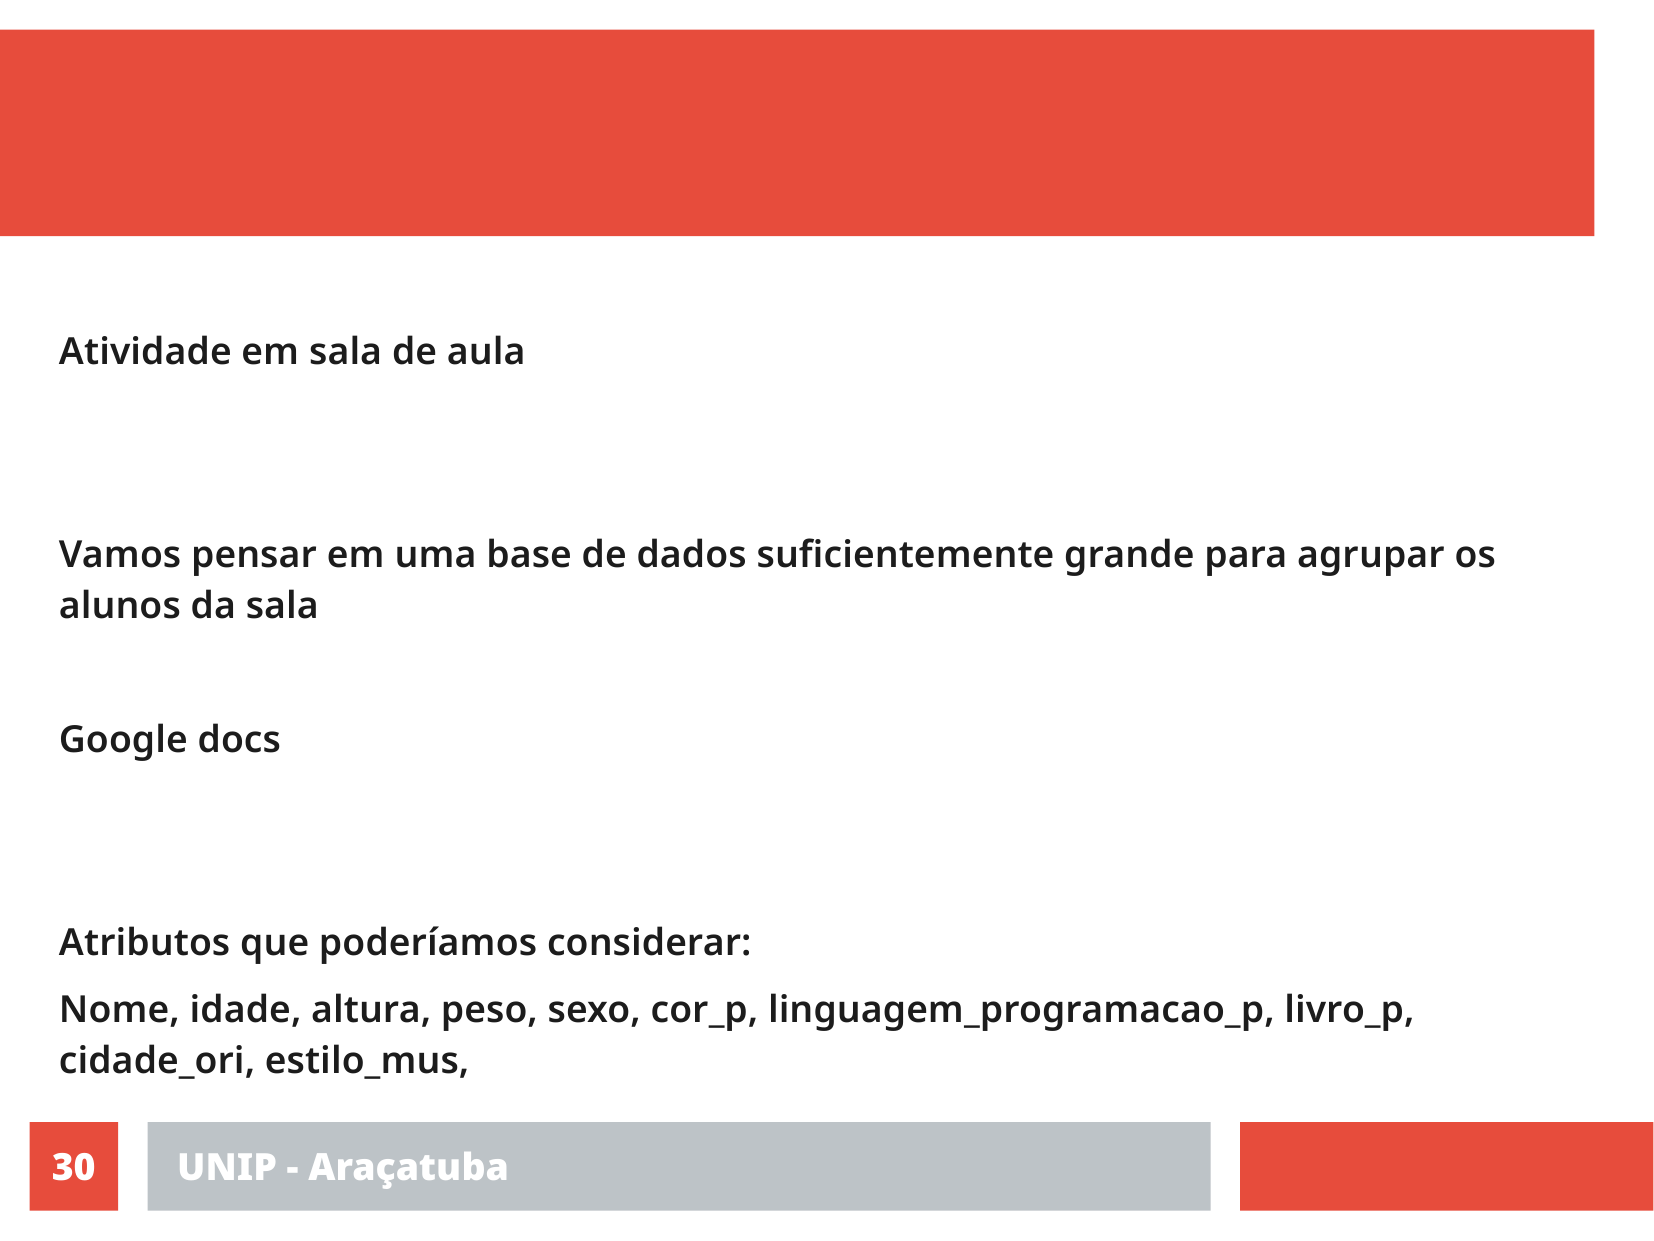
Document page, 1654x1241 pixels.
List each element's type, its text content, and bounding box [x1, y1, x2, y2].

list Atividade em sala de aula Vamos pensar em uma base de dados suficientemente grande para agrupar os alunos da sala Google docs Atributos que poderíamos considerar: Nome, idade, altura, peso, sexo, cor_p, linguagem_programacao_p, livro_p, cidade_ori, estilo_mus, [59, 324, 1565, 1093]
